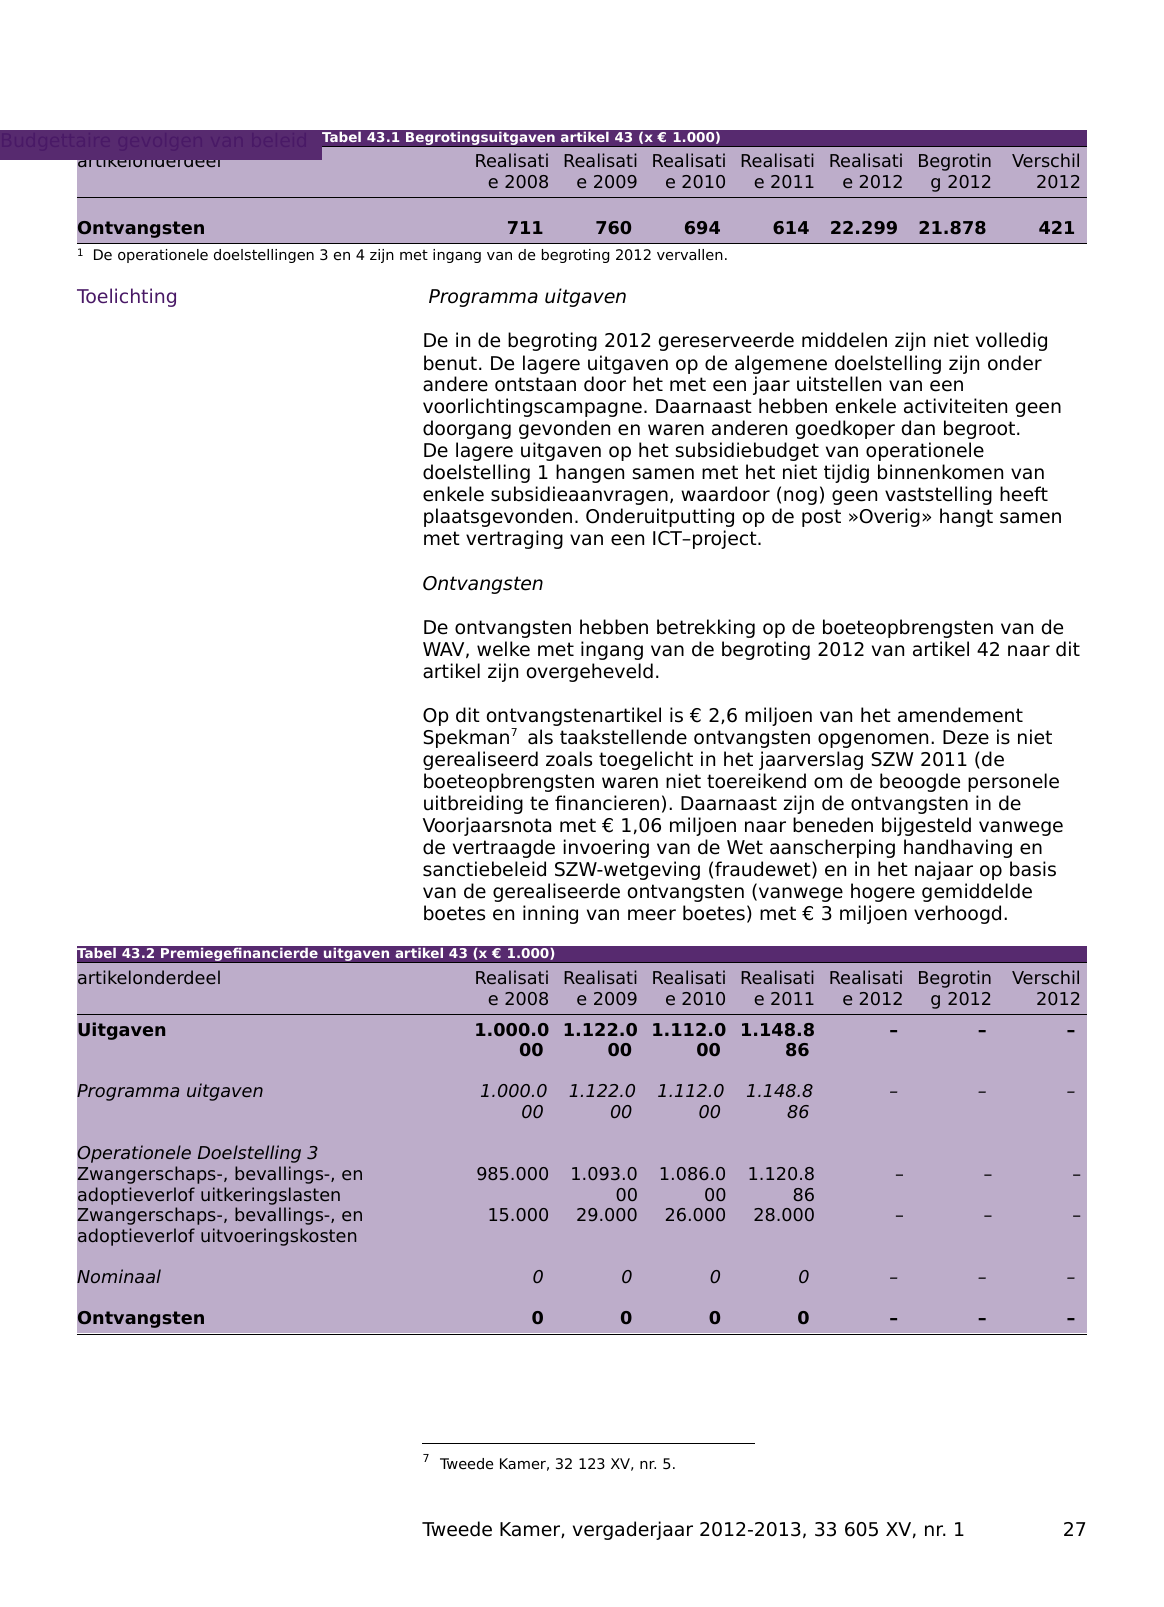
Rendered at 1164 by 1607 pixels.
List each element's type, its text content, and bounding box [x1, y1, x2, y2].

table_cell 1.148.886 [732, 1081, 821, 1123]
table_cell 1.093.000 [555, 1164, 644, 1205]
table_cell [466, 1061, 555, 1081]
table_cell [909, 198, 998, 218]
table_cell Realisatie 2010 [644, 963, 732, 1014]
table_cell [644, 1288, 732, 1308]
table_cell 0 [555, 1267, 644, 1288]
table_cell 1.120.886 [732, 1164, 821, 1205]
table_cell Realisatie 2012 [821, 963, 909, 1014]
text De in de begroting 2012 gereserveerde middelen zijn niet volledig benut. De lagere uitgaven op de algemene doelstelling zijn onder andere ontstaan door het met een jaar uitstellen van een voorlichtingscampagne. Daarnaast hebben enkele activiteiten geen doorgang gevonden en waren anderen goedkoper dan begroot. [422, 330, 1087, 440]
table_cell [821, 1061, 909, 1081]
table_cell – [821, 1164, 909, 1205]
table_cell 1.122.000 [555, 1015, 644, 1061]
table_cell [77, 198, 466, 218]
table_cell [909, 1246, 998, 1267]
table_cell [998, 1143, 1087, 1164]
text De lagere uitgaven op het subsidiebudget van operationele doelstelling 1 hangen samen met het niet tijdig binnenkomen van enkele subsidieaanvragen, waardoor (nog) geen vaststelling heeft plaatsgevonden. Onderuitputting op de post »Overig» hangt samen met vertraging van een ICT–project. [422, 440, 1087, 550]
table_cell [821, 198, 909, 218]
table_cell 421 [998, 218, 1087, 243]
text Tweede Kamer, 32 123 XV, nr. 5. [422, 1452, 1087, 1474]
table_cell 22.299 [821, 218, 909, 243]
table_cell [998, 1061, 1087, 1081]
table_cell [466, 1143, 555, 1164]
table_cell 985.000 [466, 1164, 555, 1205]
text Toelichting [77, 286, 399, 308]
table_cell – [998, 1308, 1087, 1333]
table_cell [555, 1288, 644, 1308]
table_cell artikelonderdeel [77, 963, 466, 1014]
table_cell [644, 1123, 732, 1143]
table_cell [821, 1123, 909, 1143]
subtitle Programma uitgaven [422, 286, 1087, 308]
table_cell 0 [644, 1308, 732, 1333]
table_cell Realisatie 2012 [821, 147, 909, 197]
table_cell – [909, 1081, 998, 1123]
table_cell [466, 1123, 555, 1143]
table_cell – [998, 1081, 1087, 1123]
table_cell [555, 1061, 644, 1081]
table_cell Begroting 2012 [909, 963, 998, 1014]
table_cell Begroting 2012 [909, 147, 998, 197]
table_cell Realisatie 2008 [466, 147, 555, 197]
table_cell artikelonderdeel [77, 147, 466, 197]
table_cell [732, 1061, 821, 1081]
text Op dit ontvangstenartikel is € 2,6 miljoen van het amendement Spekman als taakstellende ontvangsten opgenomen. Deze is niet gerealiseerd zoals toegelicht in het jaarverslag SZW 2011 (de boeteopbrengsten waren niet toereikend om de beoogde personele uitbreiding te financieren). Daarnaast zijn de ontvangsten in de Voorjaarsnota met € 1,06 miljoen naar beneden bijgesteld vanwege de vertraagde invoering van de Wet aanscherping handhaving en sanctiebeleid SZW-wetgeving (fraudewet) en in het najaar op basis van de gerealiseerde ontvangsten (vanwege hogere gemiddelde boetes en inning van meer boetes) met € 3 miljoen verhoogd. [422, 705, 1087, 924]
table_cell – [998, 1164, 1087, 1205]
subtitle [77, 308, 399, 316]
table_cell 1.112.000 [644, 1081, 732, 1123]
table_cell [555, 1246, 644, 1267]
table_cell [555, 1143, 644, 1164]
table_cell [644, 1061, 732, 1081]
table_cell – [998, 1267, 1087, 1288]
table_cell Ontvangsten [77, 1308, 466, 1333]
table_cell [998, 1246, 1087, 1267]
table_cell [821, 1246, 909, 1267]
table_cell Realisatie 2008 [466, 963, 555, 1014]
table_cell [466, 198, 555, 218]
table_cell – [909, 1308, 998, 1333]
table_cell – [998, 1015, 1087, 1061]
table_cell [555, 1123, 644, 1143]
table_cell [909, 1288, 998, 1308]
table_cell Realisatie 2009 [555, 963, 644, 1014]
table_cell Realisatie 2009 [555, 147, 644, 197]
table_cell [909, 1143, 998, 1164]
table_cell [821, 1143, 909, 1164]
table_cell 614 [732, 218, 821, 243]
table_cell [998, 1123, 1087, 1143]
table_cell [77, 1123, 466, 1143]
table_cell 28.000 [732, 1205, 821, 1246]
table_cell – [821, 1205, 909, 1246]
table_cell 0 [644, 1267, 732, 1288]
table_cell – [909, 1267, 998, 1288]
table_cell – [909, 1015, 998, 1061]
table_cell 711 [466, 218, 555, 243]
table_cell 760 [555, 218, 644, 243]
table_header Tabel 43.1 Begrotingsuitgaven artikel 43 (x € 1.000) [0, 130, 1087, 160]
text De ontvangsten hebben betrekking op de boeteopbrengsten van de WAV, welke met ingang van de begroting 2012 van artikel 42 naar dit artikel zijn overgeheveld. [422, 617, 1087, 682]
table_cell Realisatie 2011 [732, 963, 821, 1014]
table_cell Realisatie 2010 [644, 147, 732, 197]
table_cell 26.000 [644, 1205, 732, 1246]
subtitle Ontvangsten [422, 572, 1087, 594]
table_cell 1.000.000 [466, 1081, 555, 1123]
table_cell 1.000.000 [466, 1015, 555, 1061]
table_cell [909, 1061, 998, 1081]
table_cell Zwangerschaps-, bevallings-, en adoptieverlof uitkeringslasten [77, 1164, 466, 1205]
table_cell [821, 1288, 909, 1308]
table_cell 0 [732, 1267, 821, 1288]
table_cell – [821, 1015, 909, 1061]
table_header Tabel 43.2 Premiegefinancierde uitgaven artikel 43 (x € 1.000) [77, 946, 1087, 962]
table_cell 29.000 [555, 1205, 644, 1246]
table_cell Nominaal [77, 1267, 466, 1288]
table_cell Programma uitgaven [77, 1081, 466, 1123]
table_cell Zwangerschaps-, bevallings-, en adoptieverlof uitvoeringskosten [77, 1205, 466, 1246]
table_cell [77, 1246, 466, 1267]
table_cell – [821, 1308, 909, 1333]
table_cell [732, 198, 821, 218]
table_cell [644, 1246, 732, 1267]
table_cell 0 [555, 1308, 644, 1333]
table_cell [77, 1061, 466, 1081]
table_cell – [821, 1267, 909, 1288]
table_cell [555, 198, 644, 218]
table_cell [998, 198, 1087, 218]
table_cell 1.112.000 [644, 1015, 732, 1061]
table_cell 1.148.886 [732, 1015, 821, 1061]
table_cell [732, 1288, 821, 1308]
table_cell [998, 1288, 1087, 1308]
table_cell – [909, 1205, 998, 1246]
table_cell [909, 1123, 998, 1143]
table_cell Verschil 2012 [998, 963, 1087, 1014]
table_cell 1.086.000 [644, 1164, 732, 1205]
table_cell Verschil 2012 [998, 147, 1087, 197]
table_cell [644, 198, 732, 218]
table_cell [77, 1288, 466, 1308]
table_cell 0 [466, 1308, 555, 1333]
table_cell Ontvangsten [77, 218, 466, 243]
table_cell Realisatie 2011 [732, 147, 821, 197]
table_cell 1.122.000 [555, 1081, 644, 1123]
table_cell [732, 1123, 821, 1143]
table_cell Uitgaven [77, 1015, 466, 1061]
table_cell 21.878 [909, 218, 998, 243]
table_cell [732, 1246, 821, 1267]
table_cell 1 De operationele doelstellingen 3 en 4 zijn met ingang van de begroting 2012 vervallen. [77, 244, 1087, 264]
table_cell 0 [466, 1267, 555, 1288]
table_cell 15.000 [466, 1205, 555, 1246]
table_cell [466, 1288, 555, 1308]
table_cell 0 [732, 1308, 821, 1333]
table_cell 694 [644, 218, 732, 243]
table_cell [644, 1143, 732, 1164]
table_cell [732, 1143, 821, 1164]
table_cell Operationele Doelstelling 3 [77, 1143, 466, 1164]
table_cell – [998, 1205, 1087, 1246]
table_cell [466, 1246, 555, 1267]
table_cell – [821, 1081, 909, 1123]
table_cell – [909, 1164, 998, 1205]
